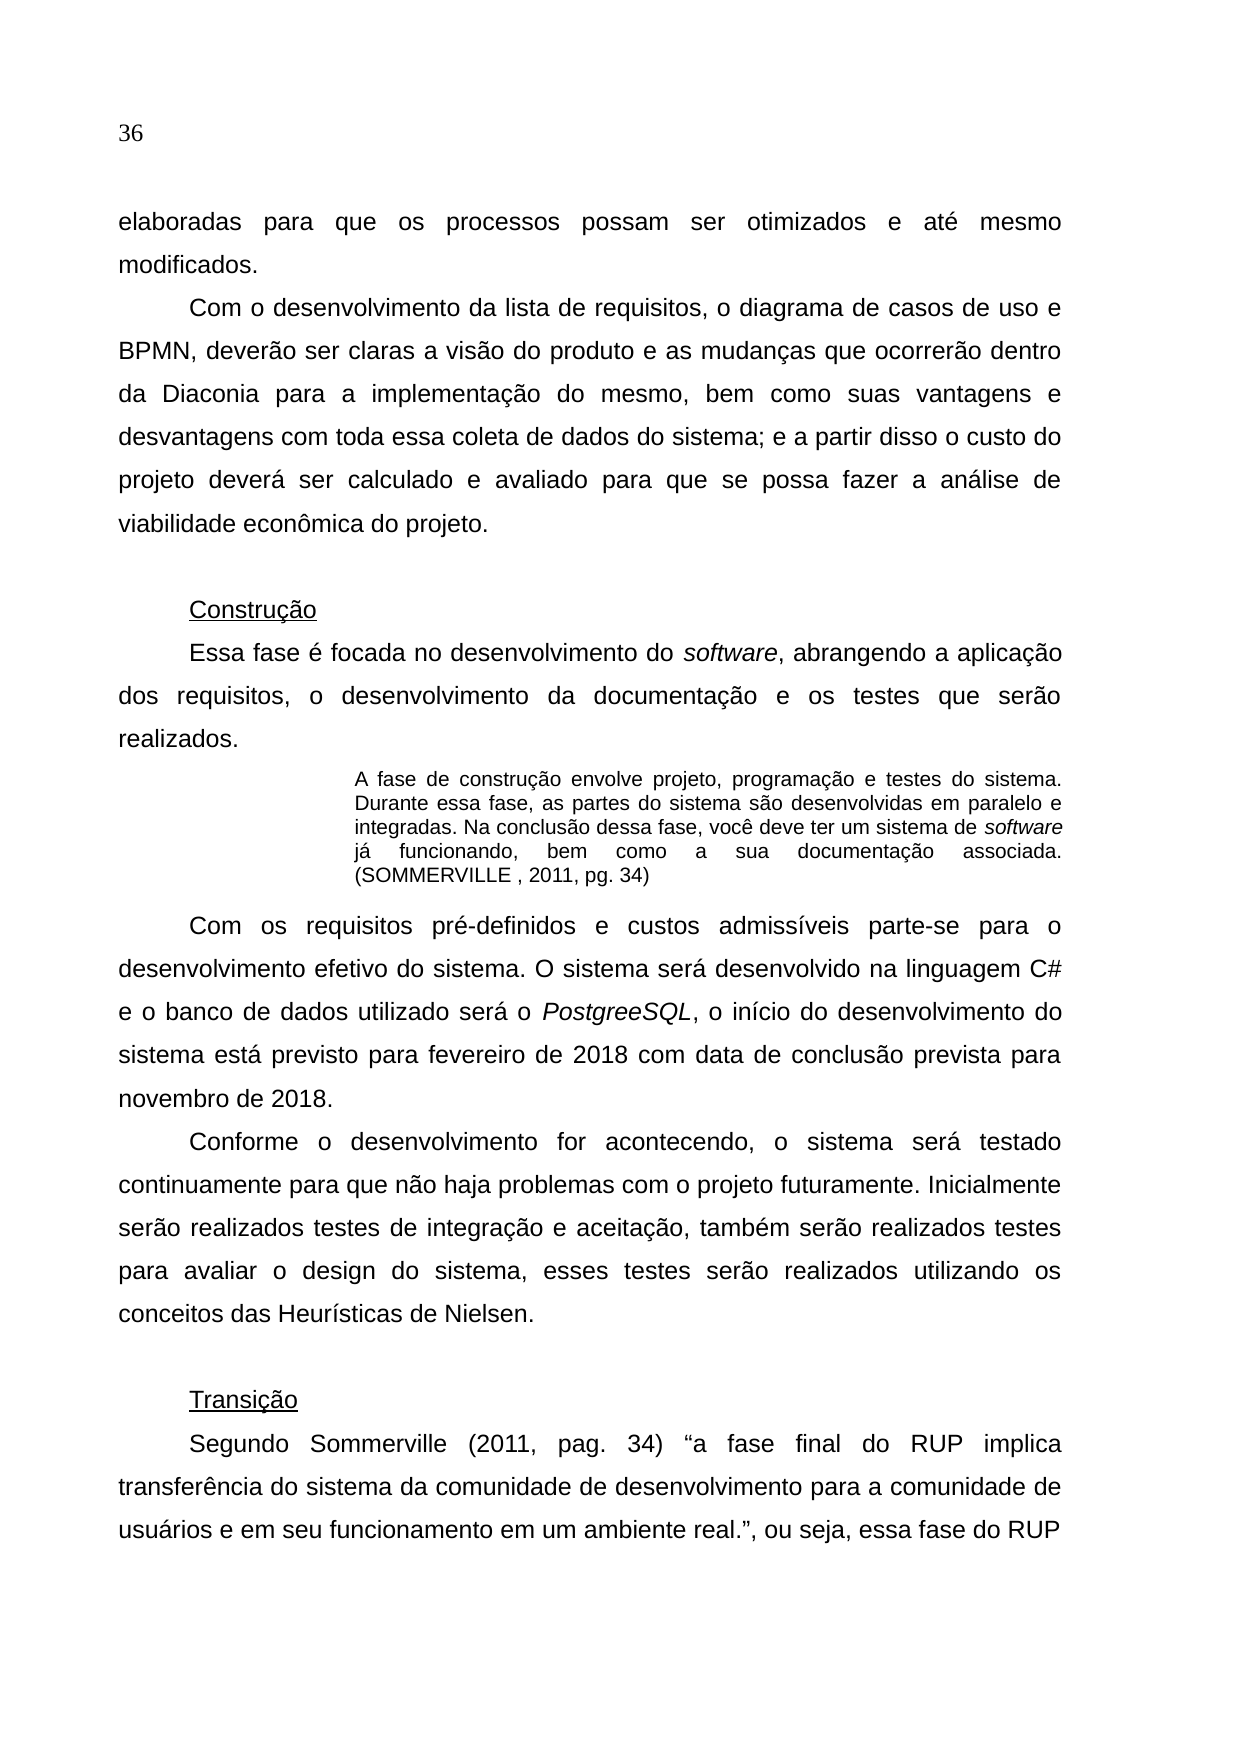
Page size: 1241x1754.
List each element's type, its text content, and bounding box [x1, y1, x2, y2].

text Construção [118, 595, 1063, 623]
text elaboradas para que os processos possam ser otimizados e até mesmo modificados. [118, 207, 1063, 278]
text Conforme o desenvolvimento for acontecendo, o sistema será testado continuamente para que não haja problemas com o projeto futuramente. Inicialmente serão realizados testes de integração e aceitação, também serão realizados testes para avaliar o design do sistema, esses testes serão realizados utilizando os conceitos das Heurísticas de Nielsen. [118, 1127, 1063, 1328]
text A fase de construção envolve projeto, programação e testes do sistema. Durante essa fase, as partes do sistema são desenvolvidas em paralelo e integradas. Na conclusão dessa fase, você deve ter um sistema de software já funcionando, bem como a sua documentação associada. (SOMMERVILLE , 2011, pg. 34) [354, 767, 1063, 887]
text Com os requisitos pré-definidos e custos admissíveis parte-se para o desenvolvimento efetivo do sistema. O sistema será desenvolvido na linguagem C# e o banco de dados utilizado será o PostgreeSQL, o início do desenvolvimento do sistema está previsto para fevereiro de 2018 com data de conclusão prevista para novembro de 2018. [118, 911, 1063, 1112]
text Com o desenvolvimento da lista de requisitos, o diagrama de casos de uso e BPMN, deverão ser claras a visão do produto e as mudanças que ocorrerão dentro da Diaconia para a implementação do mesmo, bem como suas vantagens e desvantagens com toda essa coleta de dados do sistema; e a partir disso o custo do projeto deverá ser calculado e avaliado para que se possa fazer a análise de viabilidade econômica do projeto. [118, 293, 1063, 537]
text Segundo Sommerville (2011, pag. 34) “a fase final do RUP implica transferência do sistema da comunidade de desenvolvimento para a comunidade de usuários e em seu funcionamento em um ambiente real.”, ou seja, essa fase do RUP [118, 1428, 1063, 1543]
text Essa fase é focada no desenvolvimento do software, abrangendo a aplicação dos requisitos, o desenvolvimento da documentação e os testes que serão realizados. [118, 638, 1063, 753]
text Transição [118, 1385, 1063, 1414]
